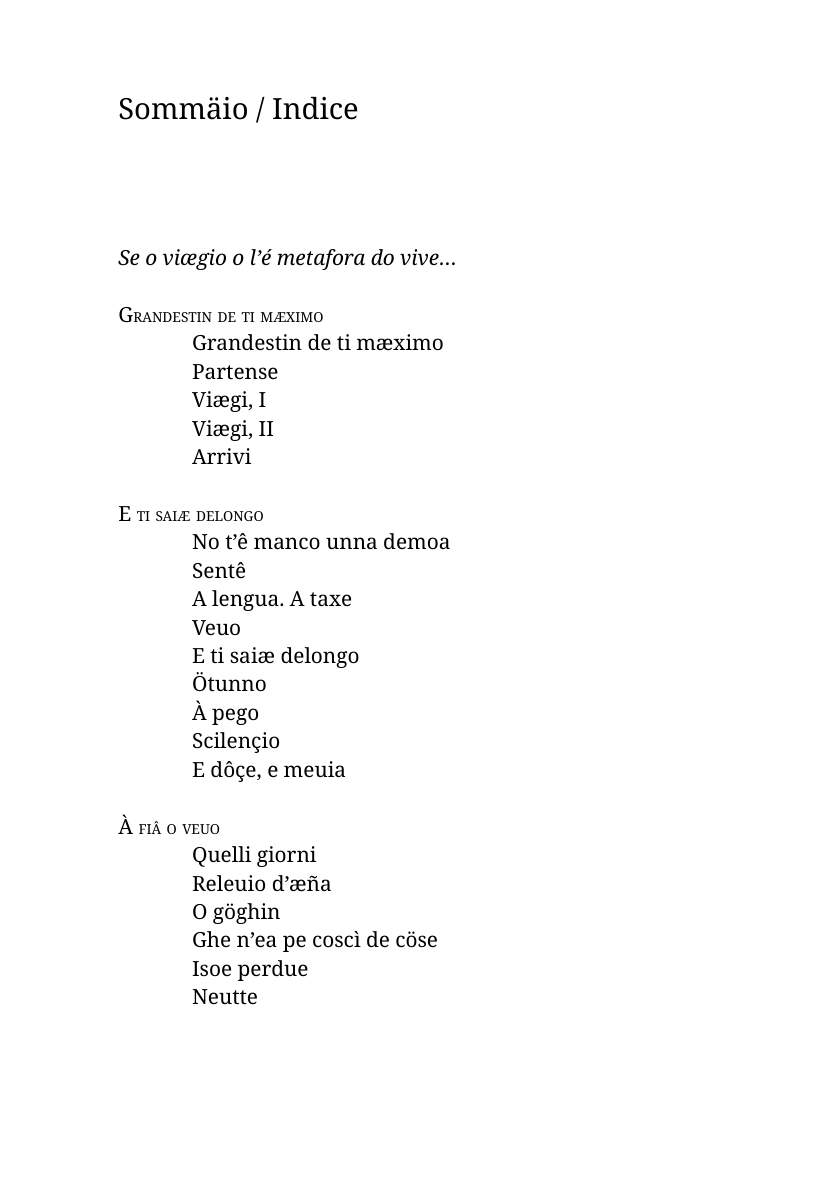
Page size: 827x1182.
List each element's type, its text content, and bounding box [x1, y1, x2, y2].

text E ti saiæ delongo [192, 641, 709, 669]
text À fiâ o veuo [118, 812, 709, 840]
text À pego [192, 698, 709, 726]
text Ghe n’ea pe coscì de cöse [192, 926, 709, 954]
text Quelli giorni [192, 840, 709, 869]
text Ötunno [192, 669, 709, 698]
text O göghin [192, 897, 709, 926]
text A lengua. A taxe [192, 584, 709, 613]
text Scilençio [192, 726, 709, 755]
text Grandestin de ti mæximo [192, 328, 709, 357]
text Arrivi [192, 442, 709, 471]
text Viægi, I [192, 385, 709, 414]
text Veuo [192, 613, 709, 641]
text E dôçe, e meuia [192, 755, 709, 783]
text Releuio d’æña [192, 869, 709, 897]
text Grandestin de ti mæximo [118, 300, 709, 328]
text Se o viægio o l’é metafora do vive… [118, 243, 709, 271]
text E ti saiæ delongo [118, 499, 709, 527]
text Neutte [192, 982, 709, 1011]
text No t’ê manco unna demoa [192, 527, 709, 556]
text Viægi, II [192, 414, 709, 442]
text Sommäio / Indice [118, 88, 709, 128]
text Sentê [192, 556, 709, 584]
text Isoe perdue [192, 954, 709, 982]
text Partense [192, 357, 709, 385]
